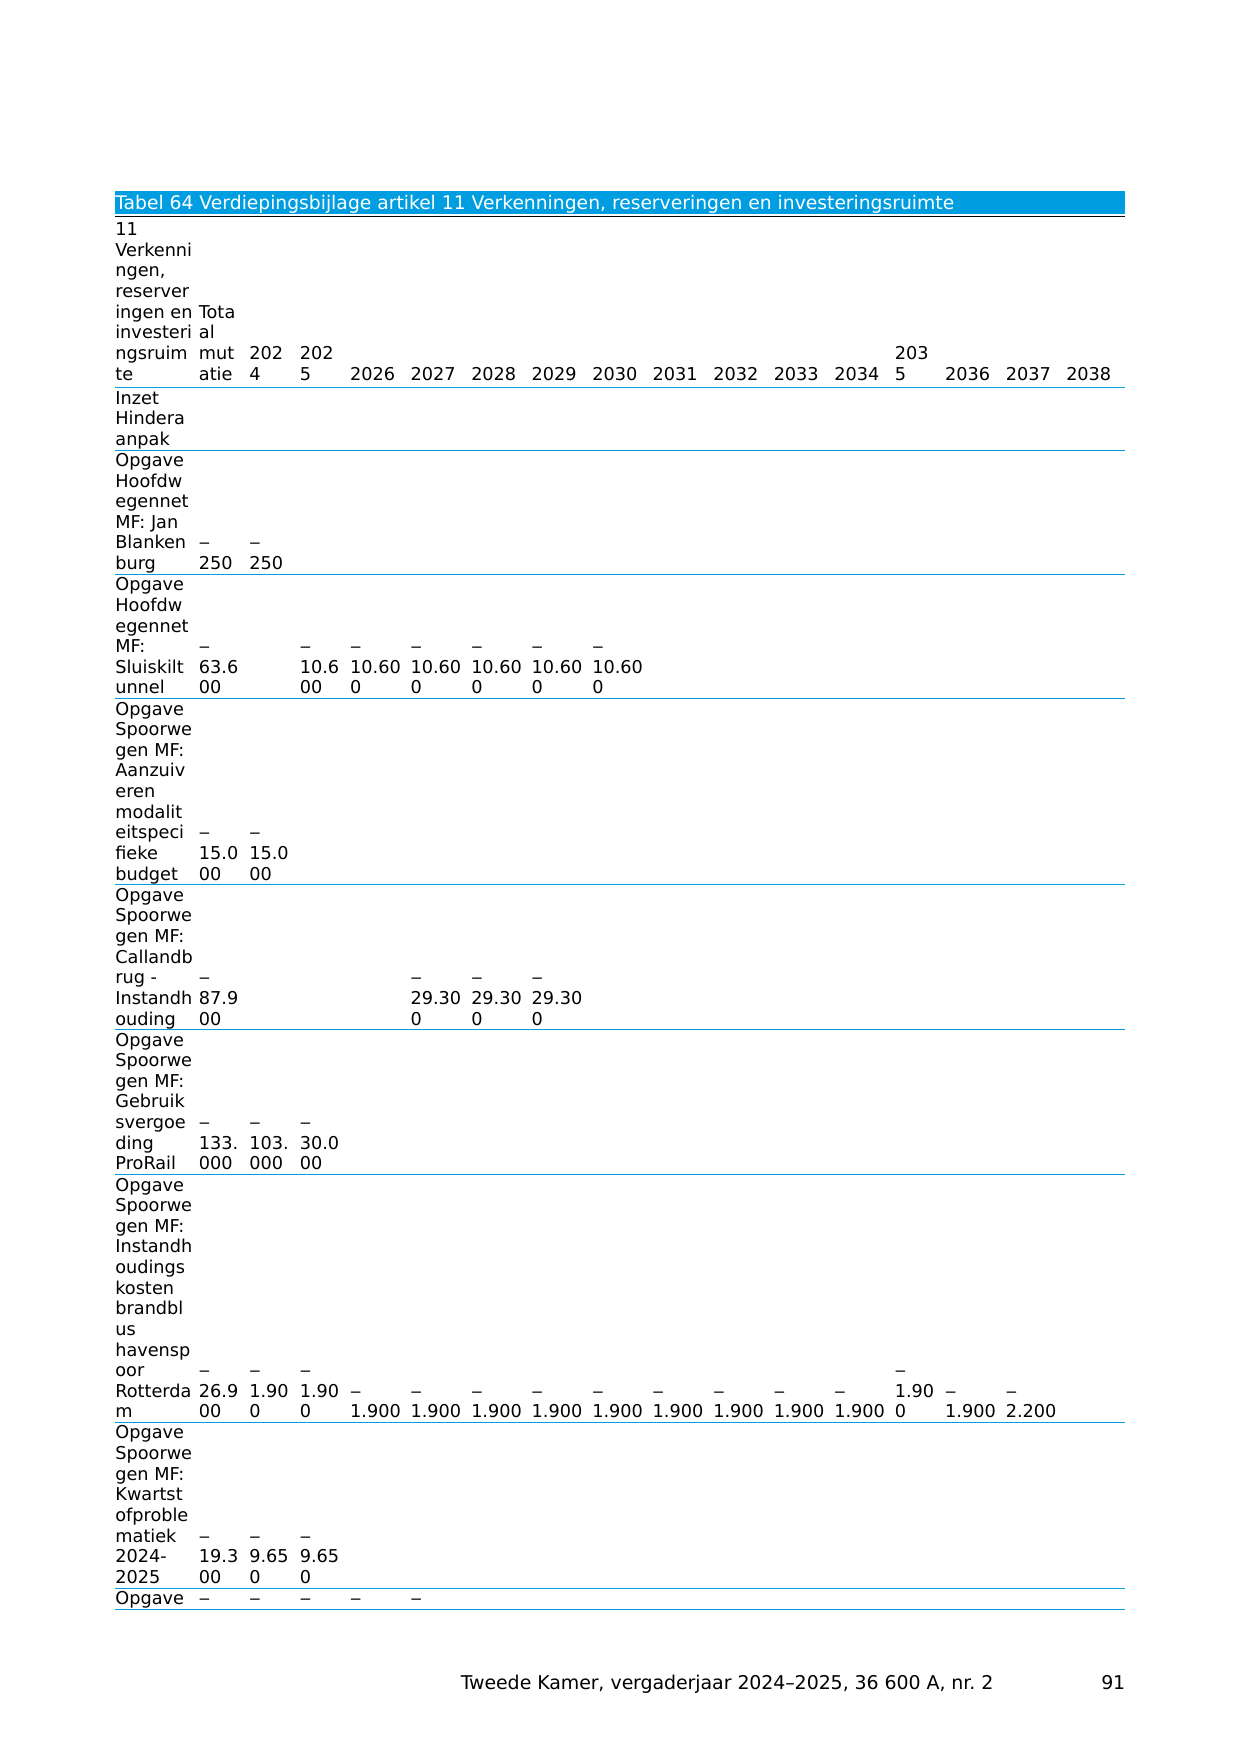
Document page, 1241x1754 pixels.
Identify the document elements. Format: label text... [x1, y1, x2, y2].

table_cell ‒ 10.600 [468, 575, 528, 698]
table_cell [831, 885, 892, 1029]
table_cell [942, 1030, 1003, 1174]
table_cell [771, 1589, 831, 1609]
table_cell 2034 [831, 217, 892, 387]
table_cell [408, 1423, 468, 1587]
table_cell [589, 1589, 649, 1609]
table_cell [710, 885, 771, 1029]
table_cell [650, 1030, 710, 1174]
table_cell ‒ 133.000 [196, 1030, 246, 1174]
table_cell [650, 885, 710, 1029]
table_cell 2035 [892, 217, 942, 387]
table_cell ‒ 29.300 [468, 885, 528, 1029]
table_cell [831, 1030, 892, 1174]
table_cell [710, 388, 771, 449]
table_cell ‒ 30.000 [297, 1030, 347, 1174]
table_cell ‒ 19.300 [196, 1423, 246, 1587]
table_cell [529, 699, 589, 884]
table_cell [1063, 1423, 1125, 1587]
table_cell ‒ 15.000 [246, 699, 297, 884]
table_cell [347, 388, 407, 449]
table_cell ‒ [246, 1589, 297, 1609]
table_cell [892, 575, 942, 698]
table_cell [589, 699, 649, 884]
table_cell [892, 885, 942, 1029]
table_cell 2033 [771, 217, 831, 387]
table_cell [710, 575, 771, 698]
table_cell [297, 699, 347, 884]
table_cell [408, 699, 468, 884]
table_cell 2029 [529, 217, 589, 387]
table_cell [942, 699, 1003, 884]
table_cell 2030 [589, 217, 649, 387]
table_cell 2038 [1063, 217, 1125, 387]
table_cell [942, 575, 1003, 698]
table_cell 2031 [650, 217, 710, 387]
table_cell [347, 451, 407, 574]
table_cell [1063, 451, 1125, 574]
table_cell ‒ 10.600 [297, 575, 347, 698]
table_cell [1003, 885, 1063, 1029]
table_cell [1003, 699, 1063, 884]
table_cell [246, 388, 297, 449]
table_cell [196, 388, 246, 449]
table_cell [831, 451, 892, 574]
table_cell [771, 388, 831, 449]
table_cell [468, 451, 528, 574]
table_cell ‒ 9.650 [297, 1423, 347, 1587]
table_cell Opgave [115, 1589, 196, 1609]
table_cell [650, 575, 710, 698]
table_cell ‒ [297, 1589, 347, 1609]
table_cell ‒ [408, 1589, 468, 1609]
table_cell [297, 451, 347, 574]
table_cell [942, 1423, 1003, 1587]
table_cell [1063, 699, 1125, 884]
table_cell ‒ 1.900 [589, 1175, 649, 1422]
table_cell [650, 451, 710, 574]
table_cell ‒ 1.900 [942, 1175, 1003, 1422]
table_cell ‒ 10.600 [589, 575, 649, 698]
table_cell [892, 1423, 942, 1587]
table_cell [771, 451, 831, 574]
table_cell [529, 1423, 589, 1587]
table_cell ‒ 10.600 [347, 575, 407, 698]
table_cell ‒ 1.900 [650, 1175, 710, 1422]
table_cell 2032 [710, 217, 771, 387]
table_cell ‒ 10.600 [408, 575, 468, 698]
table_cell ‒ 103.000 [246, 1030, 297, 1174]
table_cell ‒ 63.600 [196, 575, 246, 698]
table_cell [892, 1589, 942, 1609]
table_cell Opgave Hoofdwegennet MF: Jan Blankenburg [115, 451, 196, 574]
table_cell [650, 1423, 710, 1587]
table_cell [942, 1589, 1003, 1609]
table_cell [347, 699, 407, 884]
table_cell [468, 699, 528, 884]
table_cell ‒ 1.900 [710, 1175, 771, 1422]
table_cell Opgave Spoorwegen MF: Kwartstofproblematiek 2024-2025 [115, 1423, 196, 1587]
table_cell [347, 1423, 407, 1587]
table_cell ‒ 87.900 [196, 885, 246, 1029]
table_cell Inzet Hinderaanpak [115, 388, 196, 449]
table_cell [347, 1030, 407, 1174]
table_cell [831, 1423, 892, 1587]
table_cell [831, 1589, 892, 1609]
table_cell [1063, 1175, 1125, 1422]
table_cell [589, 388, 649, 449]
table_cell [892, 451, 942, 574]
table_cell ‒ 1.900 [347, 1175, 407, 1422]
table_cell [892, 699, 942, 884]
table_cell [408, 1030, 468, 1174]
table_cell [831, 699, 892, 884]
table_cell [529, 388, 589, 449]
table_cell 2028 [468, 217, 528, 387]
table_cell [771, 699, 831, 884]
table_cell [529, 1030, 589, 1174]
table_cell [942, 885, 1003, 1029]
table_cell [771, 885, 831, 1029]
table_cell 2036 [942, 217, 1003, 387]
table_cell [529, 1589, 589, 1609]
table_cell ‒ 29.300 [529, 885, 589, 1029]
table_cell ‒ 250 [196, 451, 246, 574]
table_cell [1003, 451, 1063, 574]
table_cell [831, 575, 892, 698]
table_cell ‒ [347, 1589, 407, 1609]
table_cell [1003, 575, 1063, 698]
table_cell [892, 388, 942, 449]
table_cell ‒ 29.300 [408, 885, 468, 1029]
table_cell [942, 451, 1003, 574]
table_cell [1003, 388, 1063, 449]
table_cell ‒ 1.900 [408, 1175, 468, 1422]
table_cell [468, 1589, 528, 1609]
table_cell [408, 388, 468, 449]
table_cell [408, 451, 468, 574]
table_cell Opgave Spoorwegen MF: Callandbrug - Instandhouding [115, 885, 196, 1029]
table_cell [297, 388, 347, 449]
table_cell Totaal mutatie [196, 217, 246, 387]
table_cell ‒ [196, 1589, 246, 1609]
table_cell Opgave Spoorwegen MF: Aanzuiveren modaliteitspecifieke budget [115, 699, 196, 884]
table_cell [468, 388, 528, 449]
table_cell [589, 451, 649, 574]
table_cell [589, 885, 649, 1029]
table_cell ‒ 10.600 [529, 575, 589, 698]
table_cell [246, 575, 297, 698]
table_cell Opgave Spoorwegen MF: Instandhoudingskosten brandblus havenspoor Rotterdam [115, 1175, 196, 1422]
table_cell [297, 885, 347, 1029]
table_cell [650, 699, 710, 884]
table_cell [589, 1030, 649, 1174]
table_cell ‒ 15.000 [196, 699, 246, 884]
table_cell [710, 1589, 771, 1609]
table_cell ‒ 1.900 [831, 1175, 892, 1422]
table_cell ‒ 1.900 [771, 1175, 831, 1422]
table_cell 2026 [347, 217, 407, 387]
table_cell [1063, 1030, 1125, 1174]
table_cell [771, 1030, 831, 1174]
table_cell [529, 451, 589, 574]
table_cell [710, 1423, 771, 1587]
table_cell ‒ 26.900 [196, 1175, 246, 1422]
table_cell [1063, 1589, 1125, 1609]
table_cell [1063, 575, 1125, 698]
table_cell ‒ 1.900 [892, 1175, 942, 1422]
table_cell [650, 388, 710, 449]
table_cell [710, 451, 771, 574]
table_cell [771, 1423, 831, 1587]
table_cell 2025 [297, 217, 347, 387]
table_cell ‒ 1.900 [297, 1175, 347, 1422]
table_cell [650, 1589, 710, 1609]
table_cell 2027 [408, 217, 468, 387]
table_cell 11 Verkenningen, reserveringen en investeringsruimte [115, 217, 196, 387]
table_cell [347, 885, 407, 1029]
table_cell ‒ 1.900 [529, 1175, 589, 1422]
table_cell 2024 [246, 217, 297, 387]
table_cell [831, 388, 892, 449]
table_cell Opgave Hoofdwegennet MF: Sluiskiltunnel [115, 575, 196, 698]
table_cell ‒ 1.900 [246, 1175, 297, 1422]
table_cell Opgave Spoorwegen MF: Gebruiksvergoeding ProRail [115, 1030, 196, 1174]
table_cell [1003, 1589, 1063, 1609]
table_cell [246, 885, 297, 1029]
table_cell [468, 1423, 528, 1587]
table_cell ‒ 9.650 [246, 1423, 297, 1587]
table_cell ‒ 1.900 [468, 1175, 528, 1422]
table_cell [1063, 885, 1125, 1029]
table_cell [1063, 388, 1125, 449]
table_cell [1003, 1030, 1063, 1174]
table_cell ‒ 250 [246, 451, 297, 574]
table_cell [892, 1030, 942, 1174]
table_cell [1003, 1423, 1063, 1587]
table_cell [942, 388, 1003, 449]
table_cell [468, 1030, 528, 1174]
table_cell ‒ 2.200 [1003, 1175, 1063, 1422]
table_cell 2037 [1003, 217, 1063, 387]
table_cell [589, 1423, 649, 1587]
table_cell [710, 1030, 771, 1174]
table_cell [710, 699, 771, 884]
table_cell [771, 575, 831, 698]
